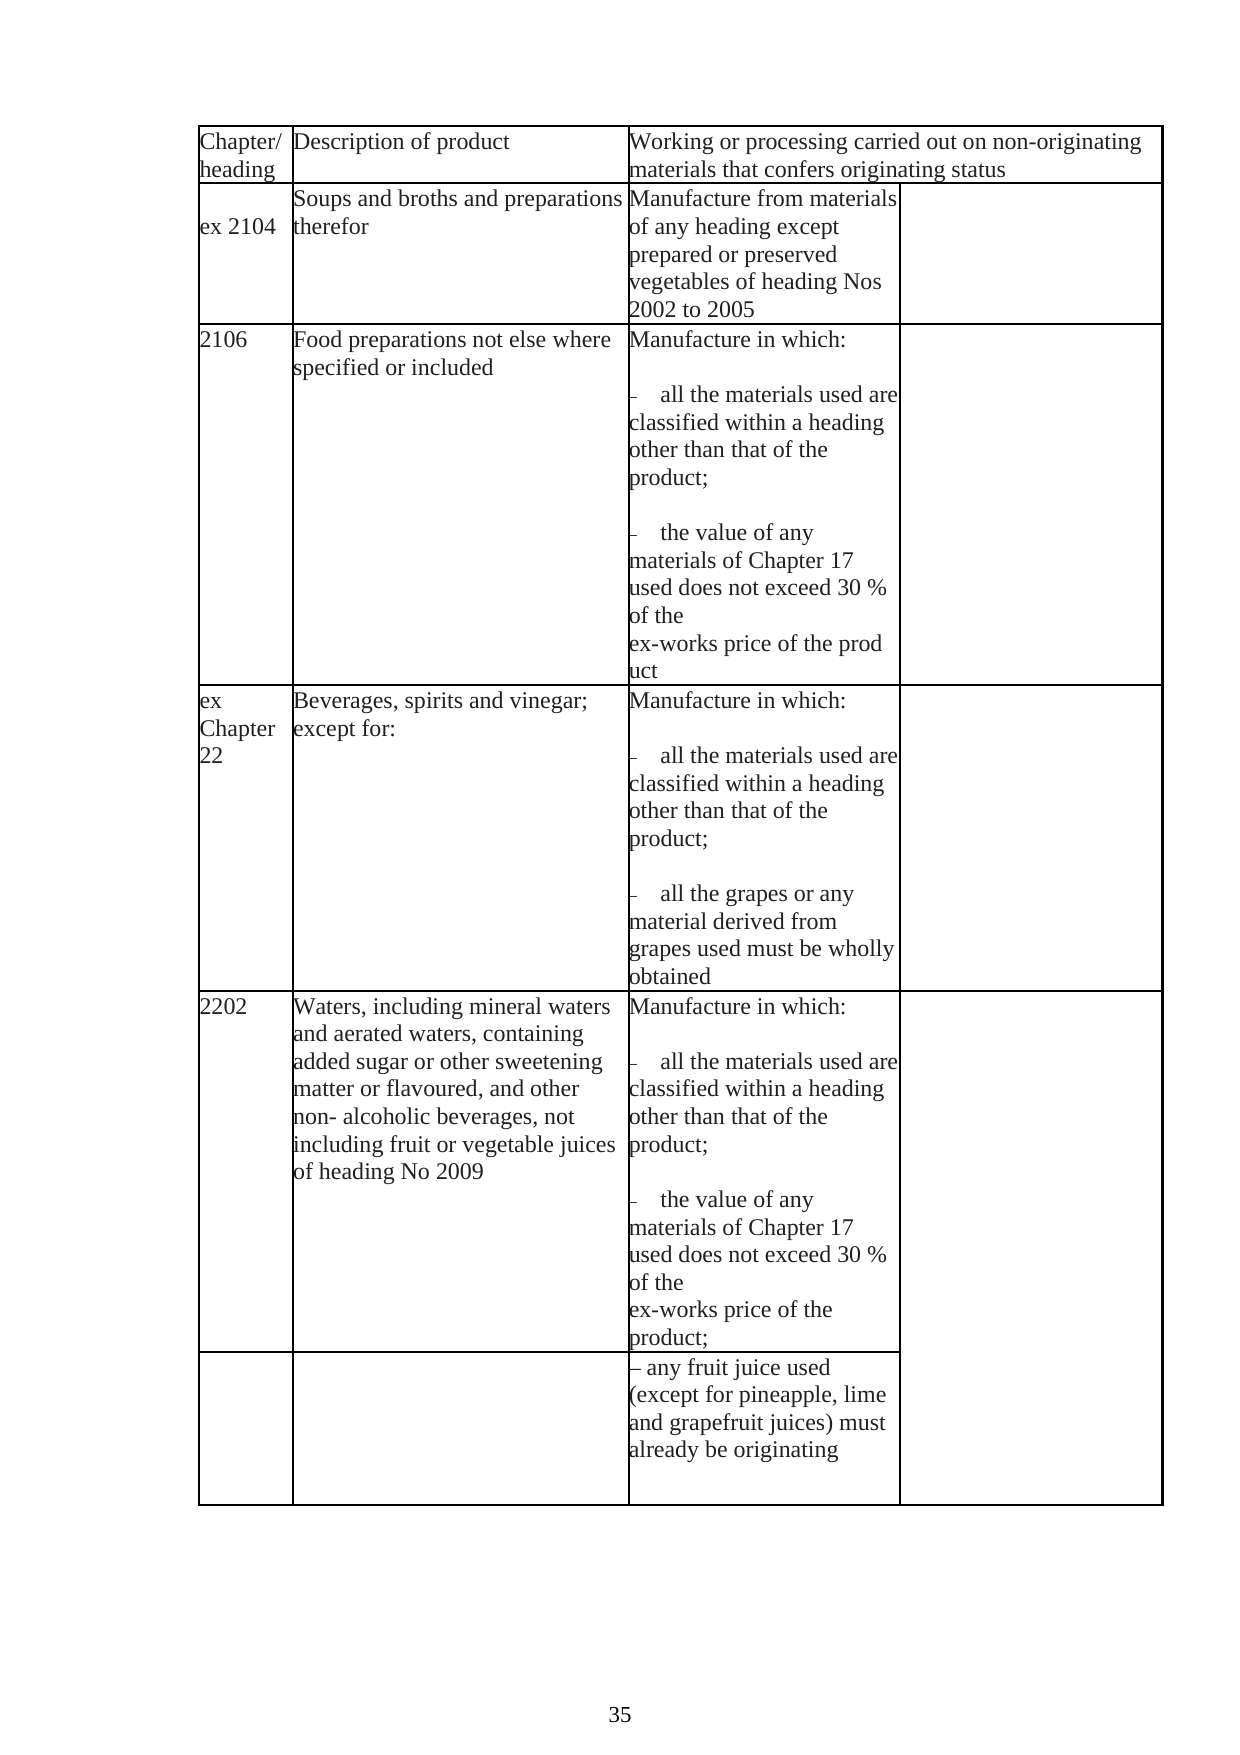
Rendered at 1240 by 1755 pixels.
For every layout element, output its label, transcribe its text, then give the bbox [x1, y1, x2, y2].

table_cell ex 2104 [200, 184, 292, 323]
table_cell Manufacture in which: all the materials used are classified within a heading other than that of the product; the value of any materials of Chapter 17 used does not exceed 30 % of the ex-works price of the prod­ uct [630, 325, 899, 684]
table_cell [901, 686, 1161, 989]
table_cell Waters, including mineral waters and aerated waters, containing added sugar or other sweetening matter or flavoured, and other non- alcoholic beverages, not including fruit or vegetable juices of heading No 2009 [294, 992, 628, 1351]
table_cell [200, 1353, 292, 1503]
table_cell 2202 [200, 992, 292, 1351]
table_header Chapter/ heading [200, 127, 292, 182]
table_cell [901, 992, 1161, 1503]
table_cell 2106 [200, 325, 292, 684]
table_cell Beverages, spirits and vinegar; except for: [294, 686, 628, 989]
table_cell Soups and broths and preparations therefor [294, 184, 628, 323]
table_cell Manufacture in which: all the materials used are classified within a heading other than that of the product; all the grapes or any material derived from grapes used must be wholly obtained [630, 686, 899, 989]
table_cell Manufacture in which: all the materials used are classified within a heading other than that of the product; the value of any materials of Chapter 17 used does not exceed 30 % of the ex-works price of the product; [630, 992, 899, 1351]
table_header Working or processing carried out on non-originating materials that confers originating status [630, 127, 1161, 182]
table_cell Food preparations not else­ where specified or included [294, 325, 628, 684]
table_cell Manufacture from materials of any heading except prepared or preserved vegetables of heading Nos 2002 to 2005 [630, 184, 899, 323]
table_cell – any fruit juice used (except for pineapple, lime and grapefruit juices) must already be originating [630, 1353, 899, 1503]
table_header Description of product [294, 127, 628, 182]
table_cell [901, 325, 1161, 684]
table_cell ex Chapter 22 [200, 686, 292, 989]
table_cell [294, 1353, 628, 1503]
table_cell [901, 184, 1161, 323]
